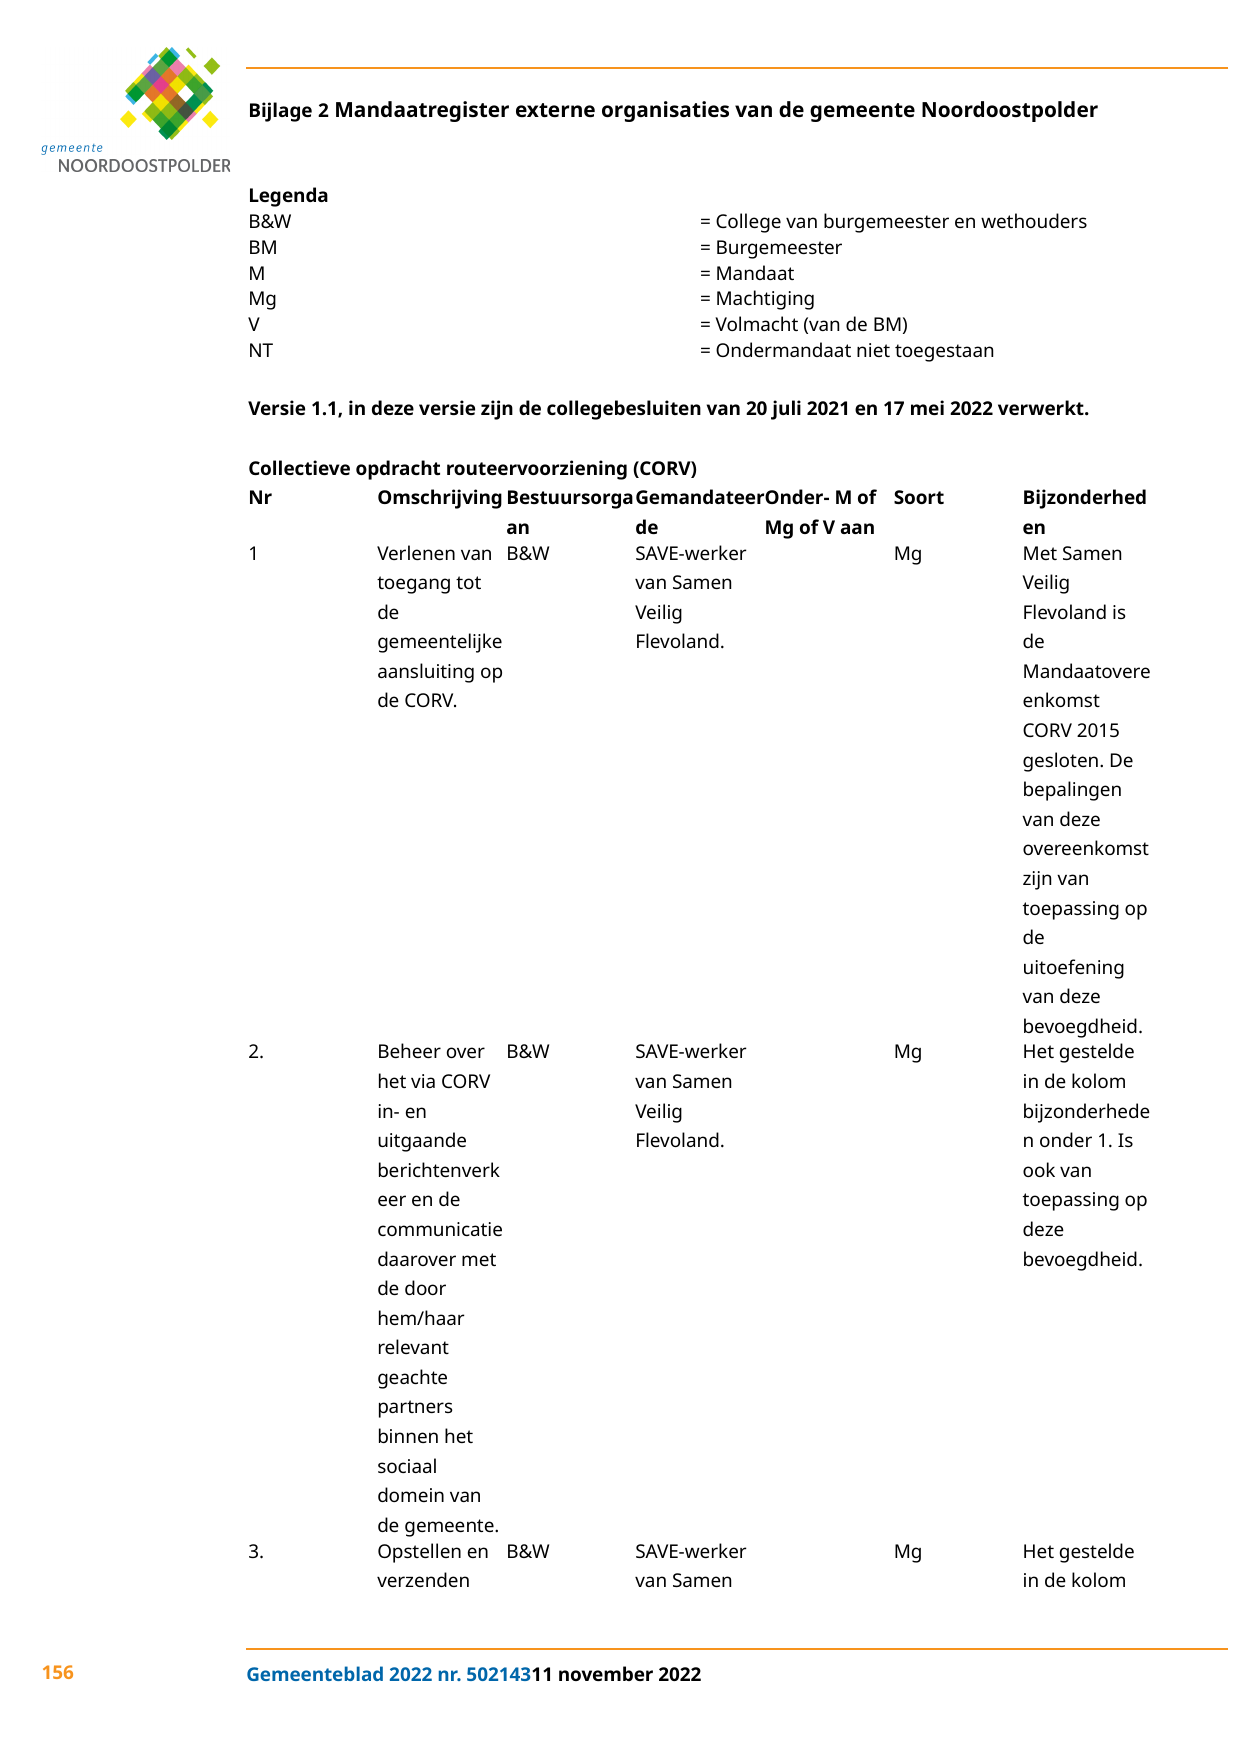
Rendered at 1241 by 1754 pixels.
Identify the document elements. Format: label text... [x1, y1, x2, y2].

table_cell V [248, 311, 700, 337]
table_cell = Volmacht (van de BM) [700, 311, 1152, 337]
table_cell 2. [248, 1039, 377, 1538]
table_header Onder- M of Mg of V aan [764, 484, 893, 540]
table_cell SAVE-werker van Samen [635, 1538, 764, 1593]
table_header [700, 183, 1152, 208]
table_cell Verlenen van toegang tot de gemeentelijke aansluiting op de CORV. [377, 540, 506, 1039]
table_header Bijzonderheden [1023, 484, 1152, 540]
table_cell Mg [248, 286, 700, 311]
table_cell [764, 1538, 893, 1593]
table_cell Het gestelde in de kolom [1023, 1538, 1152, 1593]
table_cell = Burgemeester [700, 234, 1152, 260]
table_header Gemandateerde [635, 484, 764, 540]
table_cell Mg [894, 540, 1022, 1039]
table_cell B&W [506, 1538, 635, 1593]
text Versie 1.1, in deze versie zijn de collegebesluiten van 20 juli 2021 en 17 mei 2022 verwerkt. [248, 396, 1152, 421]
table_cell Opstellen en verzenden [377, 1538, 506, 1593]
table_cell [764, 540, 893, 1039]
table_cell B&W [506, 540, 635, 1039]
table_header Omschrijving [377, 484, 506, 540]
table_cell 3. [248, 1538, 377, 1593]
table_cell = Mandaat [700, 260, 1152, 286]
table_cell Beheer over het via CORV in- en uitgaande berichtenverkeer en de communicatie daarover met de door hem/haar relevant geachte partners binnen het sociaal domein van de gemeente. [377, 1039, 506, 1538]
table_header Nr [248, 484, 377, 540]
table_cell B&W [248, 208, 700, 234]
picture [41, 47, 231, 172]
table_cell SAVE-werker van Samen Veilig Flevoland. [635, 540, 764, 1039]
table_cell M [248, 260, 700, 286]
table_cell [764, 1039, 893, 1538]
table_cell = Machtiging [700, 286, 1152, 311]
table_cell = College van burgemeester en wethouders [700, 208, 1152, 234]
text Bijlage 2 Mandaatregister externe organisaties van de gemeente Noordoostpolder [248, 95, 1152, 123]
text Collectieve opdracht routeervoorziening (CORV) [248, 455, 1152, 480]
table_cell SAVE-werker van Samen Veilig Flevoland. [635, 1039, 764, 1538]
table_header Soort [894, 484, 1022, 540]
table_cell B&W [506, 1039, 635, 1538]
table_cell NT [248, 337, 700, 363]
table_cell 1 [248, 540, 377, 1039]
table_header Bestuursorgaan [506, 484, 635, 540]
table_cell BM [248, 234, 700, 260]
table_cell = Ondermandaat niet toegestaan [700, 337, 1152, 363]
table_cell Het gestelde in de kolom bijzonderheden onder 1. Is ook van toepassing op deze bevoegdheid. [1023, 1039, 1152, 1538]
table_cell Met Samen Veilig Flevoland is de Mandaatovereenkomst CORV 2015 gesloten. De bepalingen van deze overeenkomst zijn van toepassing op de uitoefening van deze bevoegdheid. [1023, 540, 1152, 1039]
table_cell Mg [894, 1039, 1022, 1538]
table_cell Mg [894, 1538, 1022, 1593]
table_header Legenda [248, 183, 700, 208]
